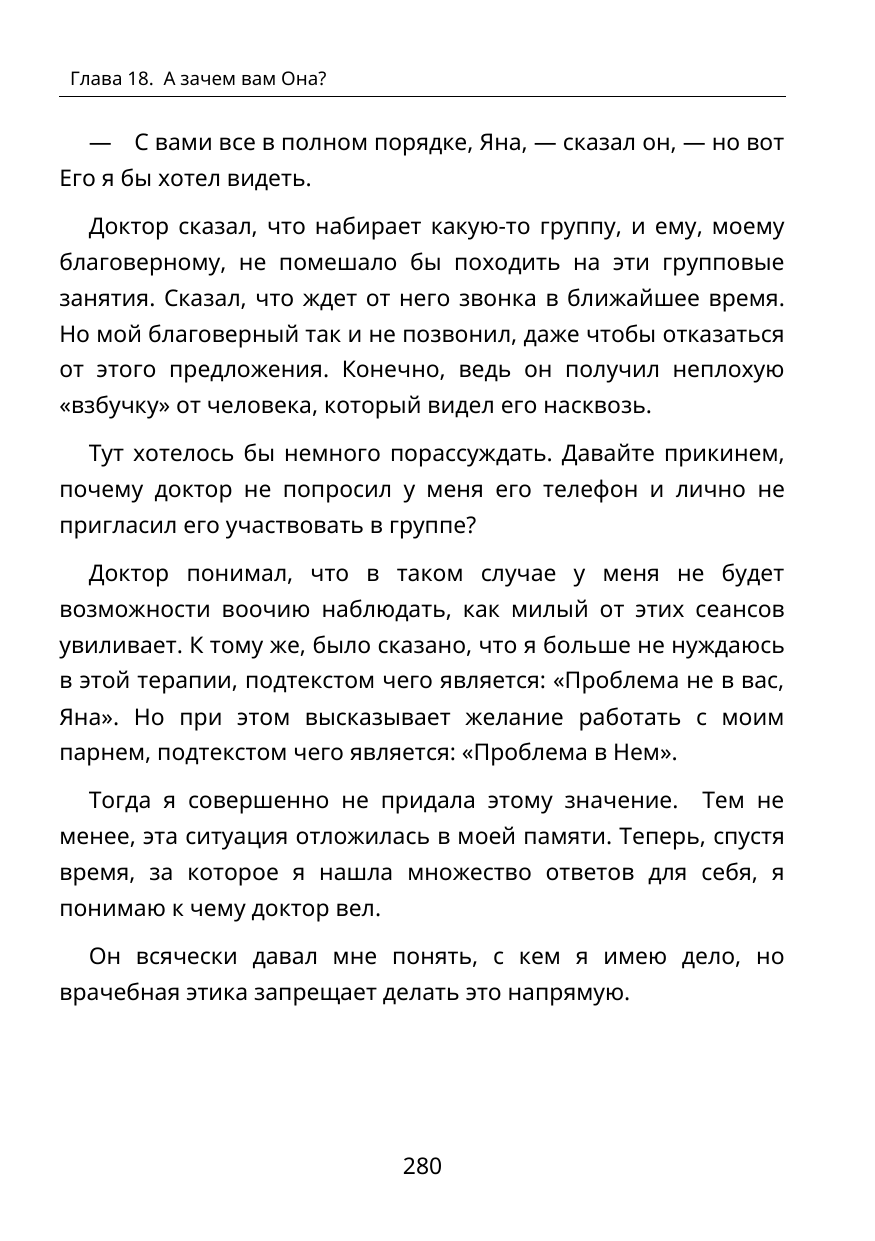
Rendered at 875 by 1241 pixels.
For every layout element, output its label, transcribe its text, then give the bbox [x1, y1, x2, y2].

text Доктор сказал, что набирает какую-то группу, и ему, моему благоверному, не помешало бы походить на эти групповые занятия. Сказал, что ждет от него звонка в ближайшее время. Но мой благоверный так и не позвонил, даже чтобы отказаться от этого предложения. Конечно, ведь он получил неплохую «взбучку» от человека, который видел его насквозь. [59, 210, 786, 421]
text Он всячески давал мне понять, с кем я имею дело, но врачебная этика запрещает делать это напрямую. [59, 939, 786, 1007]
text Тут хотелось бы немного порассуждать. Давайте прикинем, почему доктор не попросил у меня его телефон и лично не пригласил его участвовать в группе? [59, 437, 786, 540]
list С вами все в полном порядке, Яна, — сказал он, — но вот Его я бы хотел видеть. [59, 126, 786, 193]
text Доктор понимал, что в таком случае у меня не будет возможности воочию наблюдать, как милый от этих сеансов увиливает. К тому же, было сказано, что я больше не нуждаюсь в этой терапии, подтекстом чего является: «Проблема не в вас, Яна». Но при этом высказывает желание работать с моим парнем, подтекстом чего является: «Проблема в Нем». [59, 557, 786, 768]
text Тогда я совершенно не придала этому значение. Тем не менее, эта ситуация отложилась в моей памяти. Теперь, спустя время, за которое я нашла множество ответов для себя, я понимаю к чему доктор вел. [59, 784, 786, 923]
